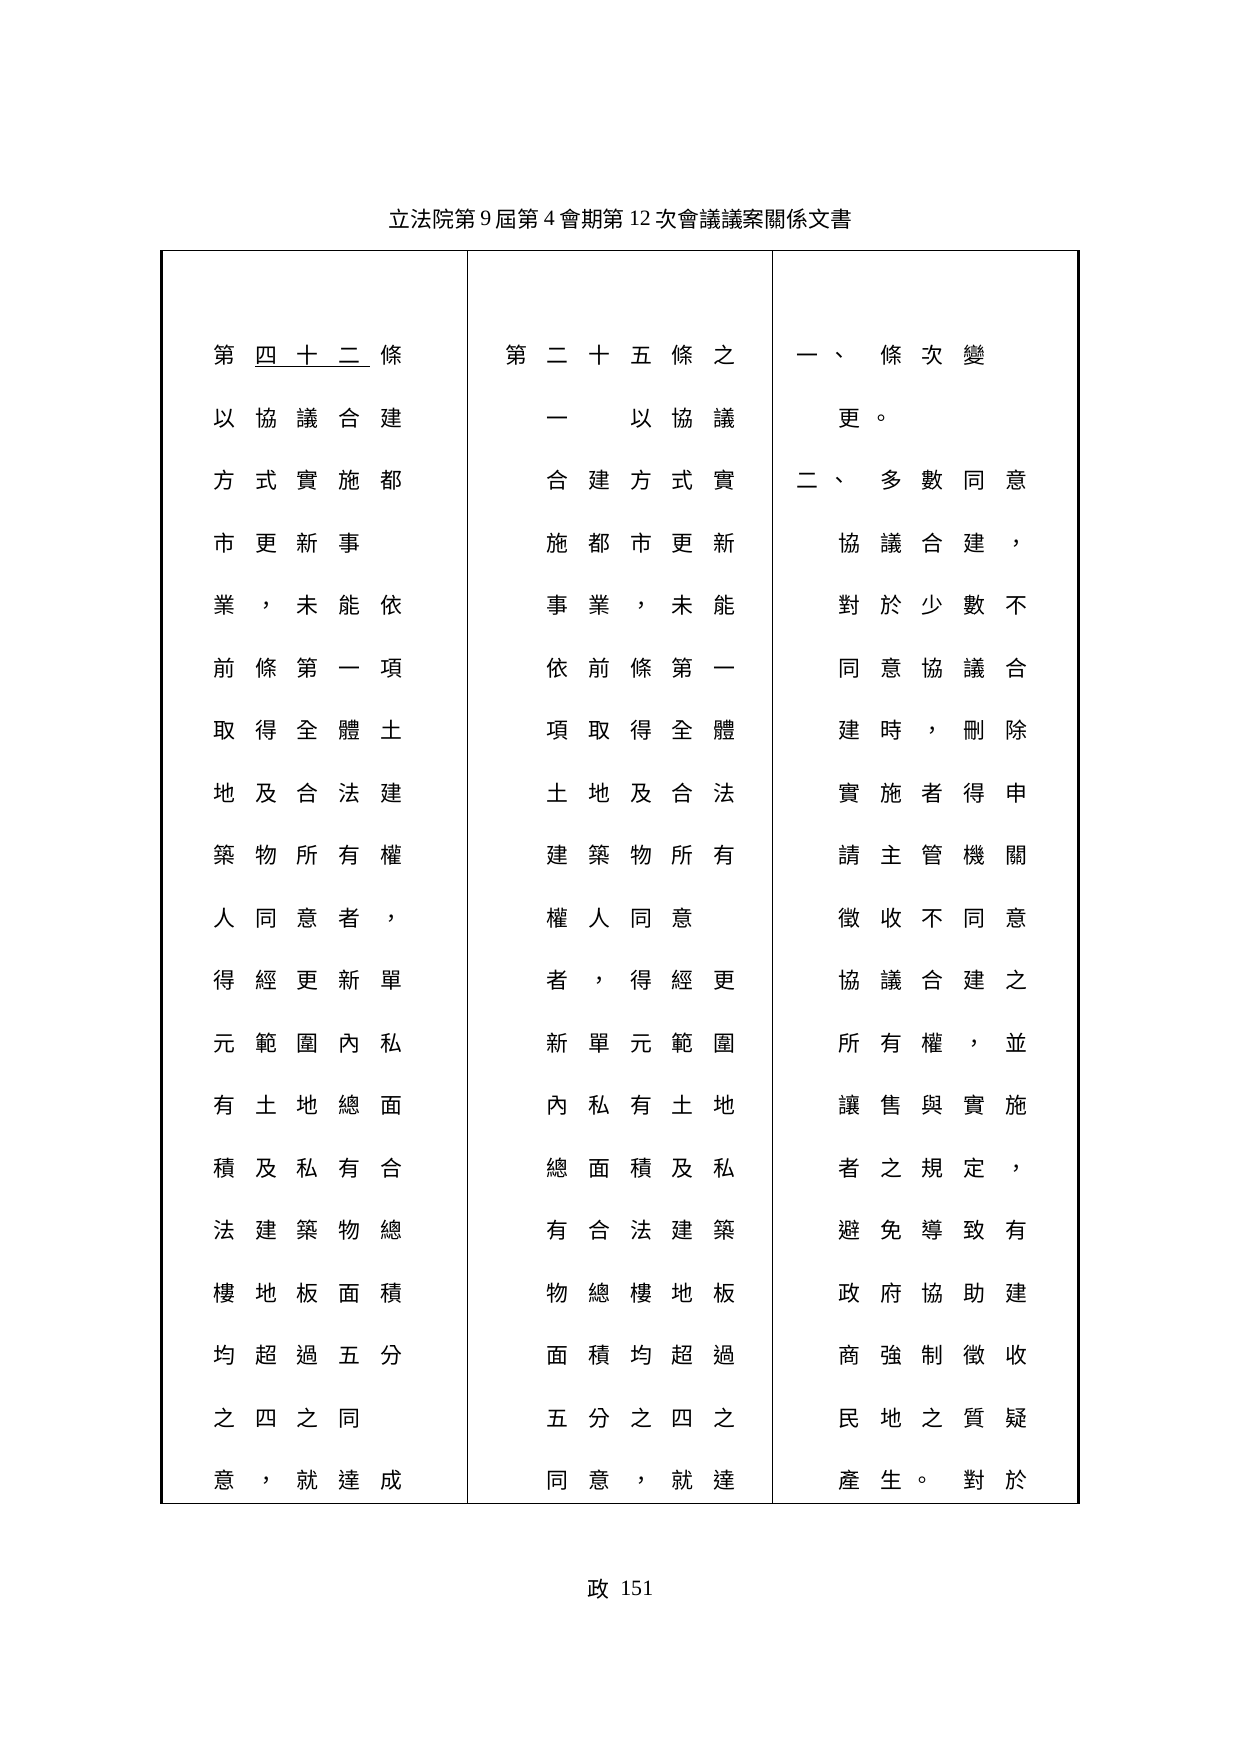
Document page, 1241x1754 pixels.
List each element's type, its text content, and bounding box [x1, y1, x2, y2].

table_cell 第二十五條之一 以協議合建方式實施都市更新事業，未能依前條第一項取得全體土地及合法建築物所有權人同意者，得經更新單元範圍內私有土地總面積及私有合法建築物總樓地板面積均超過五分之四之同意，就達 [468, 251, 772, 1503]
table_cell 第四十二條 以協議合建方式實施都市更新事業，未能依前條第一項取得全體土地及合法建築物所有權人同意者，得經更新單元範圍內私有土地總面積及私有合法建築物總樓地板面積均超過五分之四之同意，就達成 [163, 251, 467, 1503]
table_cell 一、條次變更。 二、多數同意協議合建，對於少數不同意協議合建時，刪除實施者得申請主管機關徵收不同意協議合建之所有權，並讓售與實施者之規定，避免導致有政府協助建商強制徵收民地之質疑產生。對於 [773, 251, 1077, 1503]
